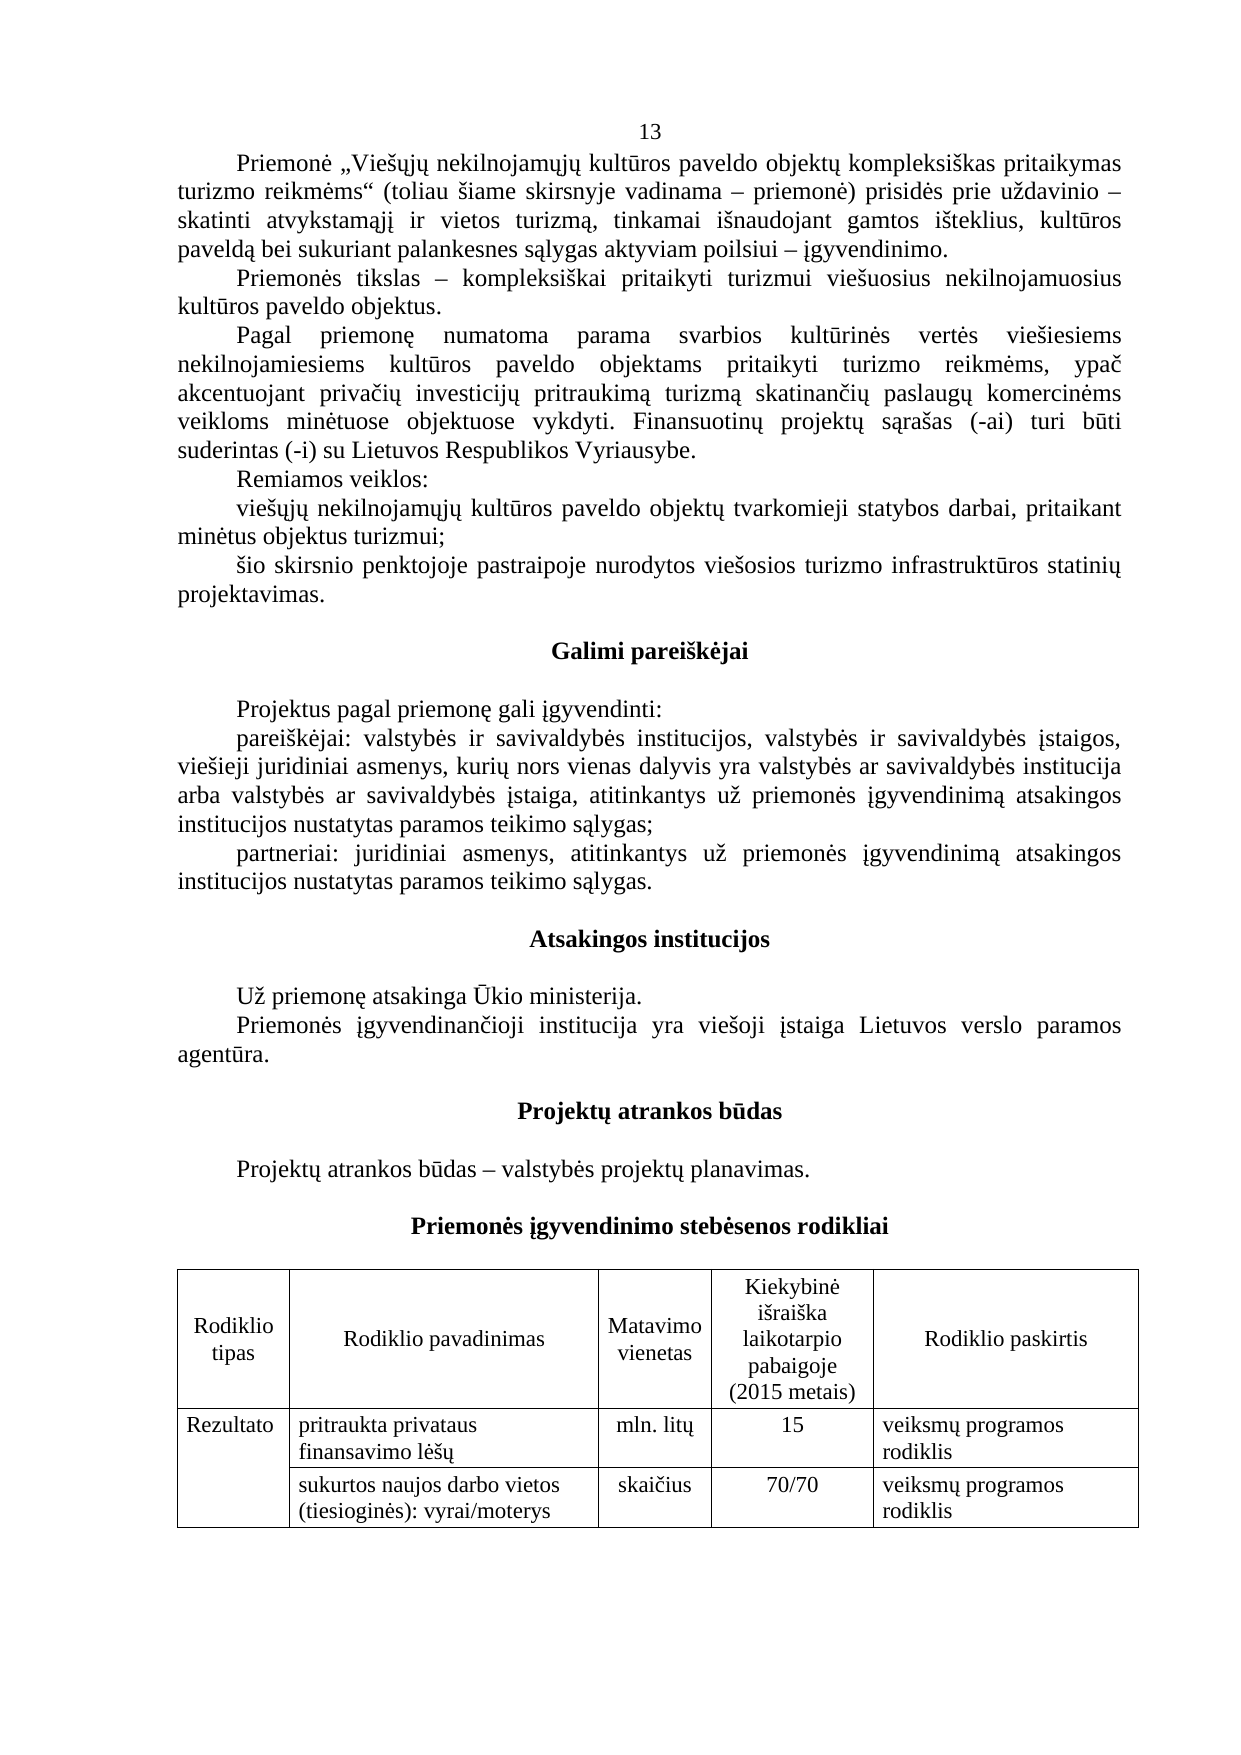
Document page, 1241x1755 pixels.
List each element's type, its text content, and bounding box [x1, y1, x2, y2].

table_cell sukurtos naujos darbo vietos (tiesioginės): vyrai/moterys [290, 1468, 598, 1527]
text Priemonės įgyvendinančioji institucija yra viešoji įstaiga Lietuvos verslo paramos agentūra. [177, 1010, 1122, 1068]
table_cell veiksmų programos rodiklis [874, 1468, 1138, 1527]
text Projektų atrankos būdas – valstybės projektų planavimas. [177, 1154, 1122, 1183]
table_header Kiekybinė išraiška laikotarpio pabaigoje (2015 metais) [712, 1270, 873, 1407]
text Priemonė „Viešųjų nekilnojamųjų kultūros paveldo objektų kompleksiškas pritaikymas turizmo reikmėms“ (toliau šiame skirsnyje vadinama – priemonė) prisidės prie uždavinio – skatinti atvykstamąjį ir vietos turizmą, tinkamai išnaudojant gamtos išteklius, kultūros paveldą bei sukuriant palankesnes sąlygas aktyviam poilsiui – įgyvendinimo. [177, 148, 1122, 263]
text Priemonės tikslas – kompleksiškai pritaikyti turizmui viešuosius nekilnojamuosius kultūros paveldo objektus. [177, 263, 1122, 320]
table_header Rodiklio tipas [178, 1270, 289, 1407]
table_cell 70/70 [712, 1468, 873, 1527]
text viešųjų nekilnojamųjų kultūros paveldo objektų tvarkomieji statybos darbai, pritaikant minėtus objektus turizmui; [177, 493, 1122, 550]
table_cell Rezultato [178, 1409, 289, 1527]
text partneriai: juridiniai asmenys, atitinkantys už priemonės įgyvendinimą atsakingos institucijos nustatytas paramos teikimo sąlygas. [177, 838, 1122, 895]
text Galimi pareiškėjai [177, 636, 1122, 665]
table_cell mln. litų [599, 1409, 711, 1467]
table_cell veiksmų programos rodiklis [874, 1409, 1138, 1467]
text pareiškėjai: valstybės ir savivaldybės institucijos, valstybės ir savivaldybės įstaigos, viešieji juridiniai asmenys, kurių nors vienas dalyvis yra valstybės ar savivaldybės institucija arba valstybės ar savivaldybės įstaiga, atitinkantys už priemonės įgyvendinimą atsakingos institucijos nustatytas paramos teikimo sąlygas; [177, 723, 1122, 838]
table_header Rodiklio paskirtis [874, 1270, 1138, 1407]
text Atsakingos institucijos [177, 924, 1122, 953]
table_header Rodiklio pavadinimas [290, 1270, 598, 1407]
text Už priemonę atsakinga Ūkio ministerija. [177, 981, 1122, 1010]
text Projektus pagal priemonę gali įgyvendinti: [177, 694, 1122, 723]
table_cell pritraukta privataus finansavimo lėšų [290, 1409, 598, 1467]
table_header Matavimo vienetas [599, 1270, 711, 1407]
text Priemonės įgyvendinimo stebėsenos rodikliai [177, 1211, 1122, 1240]
table_cell 15 [712, 1409, 873, 1467]
text Remiamos veiklos: [177, 464, 1122, 493]
text Pagal priemonę numatoma parama svarbios kultūrinės vertės viešiesiems nekilnojamiesiems kultūros paveldo objektams pritaikyti turizmo reikmėms, ypač akcentuojant privačių investicijų pritraukimą turizmą skatinančių paslaugų komercinėms veikloms minėtuose objektuose vykdyti. Finansuotinų projektų sąrašas (-ai) turi būti suderintas (-i) su Lietuvos Respublikos Vyriausybe. [177, 320, 1122, 464]
text šio skirsnio penktojoje pastraipoje nurodytos viešosios turizmo infrastruktūros statinių projektavimas. [177, 550, 1122, 608]
table_cell skaičius [599, 1468, 711, 1527]
text Projektų atrankos būdas [177, 1096, 1122, 1125]
